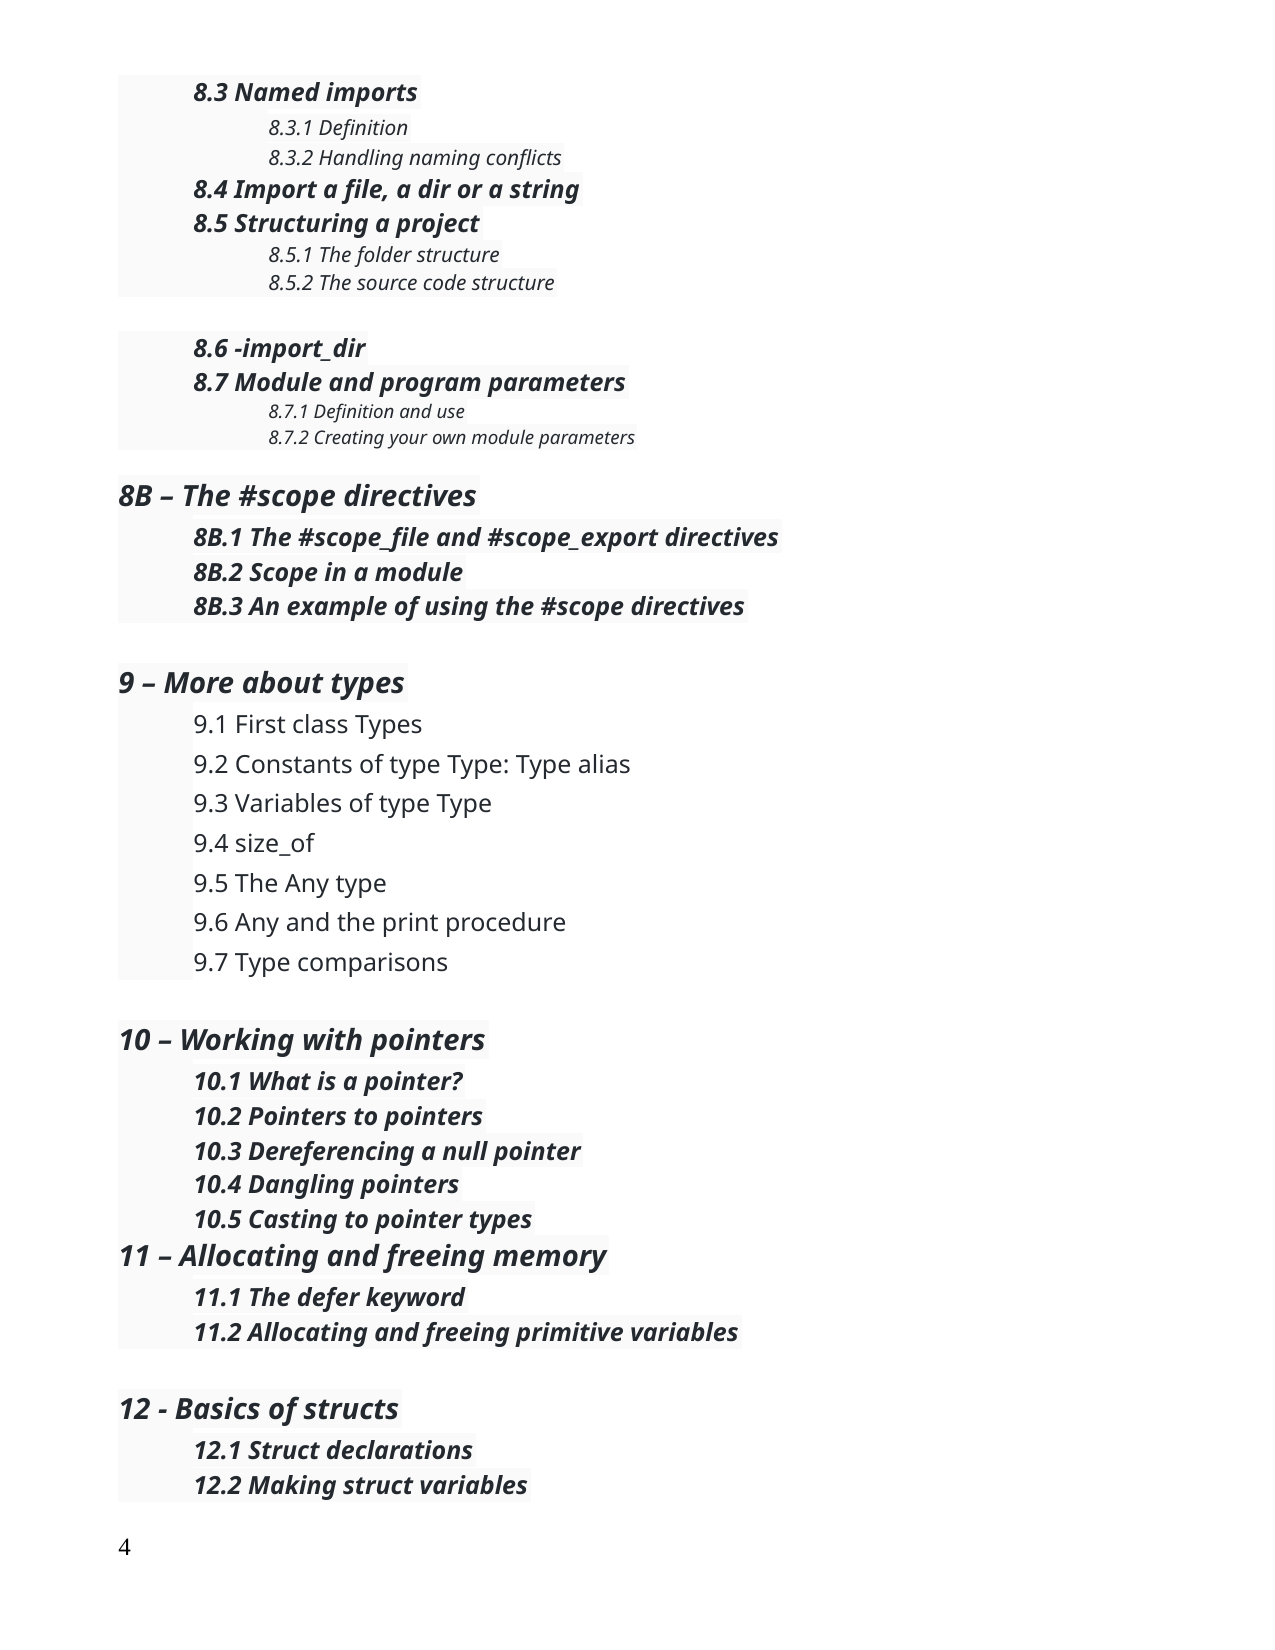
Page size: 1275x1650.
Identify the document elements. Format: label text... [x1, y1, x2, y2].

text 8.7 Module and program parameters [118, 365, 1157, 399]
subtitle 10.1 What is a pointer? [118, 1059, 1157, 1099]
text 9.4 size_of [118, 821, 1157, 861]
subtitle 8.3 Named imports [118, 75, 1157, 109]
subtitle 9 – More about types [118, 662, 1157, 702]
subtitle 8B.1 The #scope_file and #scope_export directives [118, 515, 1157, 555]
subtitle 10.2 Pointers to pointers [118, 1099, 1157, 1133]
text 8.7.2 Creating your own module parameters [118, 424, 1157, 450]
text 10.4 Dangling pointers [118, 1167, 1157, 1201]
text 9.3 Variables of type Type [118, 782, 1157, 821]
text 8.3.2 Handling naming conflicts [118, 143, 1157, 172]
subtitle 8.5 Structuring a project [118, 206, 1157, 240]
text 8.3.1 Definition [118, 109, 1157, 143]
text 12.2 Making struct variables [118, 1468, 1157, 1502]
text 8.6 -import_dir [118, 331, 1157, 365]
subtitle 8B.2 Scope in a module [118, 555, 1157, 589]
subtitle 8B – The #scope directives [118, 475, 1157, 515]
subtitle 10 – Working with pointers [118, 1020, 1157, 1059]
text 8.7.1 Definition and use [118, 399, 1157, 424]
text 11 – Allocating and freeing memory [118, 1235, 1157, 1275]
text 9.2 Constants of type Type: Type alias [118, 742, 1157, 782]
text 12 - Basics of structs [118, 1388, 1157, 1428]
text 8B.3 An example of using the #scope directives [118, 589, 1157, 623]
subtitle 10.3 Dereferencing a null pointer [118, 1133, 1157, 1167]
text 11.1 The defer keyword [118, 1275, 1157, 1315]
text 9.7 Type comparisons [118, 940, 1157, 980]
text 12.1 Struct declarations [118, 1428, 1157, 1468]
text 8.5.2 The source code structure [118, 268, 1157, 297]
text 8.4 Import a file, a dir or a string [118, 172, 1157, 206]
text 9.6 Any and the print procedure [118, 901, 1157, 940]
text 8.5.1 The folder structure [118, 240, 1157, 268]
text 9.5 The Any type [118, 861, 1157, 901]
text 9.1 First class Types [118, 702, 1157, 742]
text 10.5 Casting to pointer types [118, 1201, 1157, 1235]
text 11.2 Allocating and freeing primitive variables [118, 1315, 1157, 1349]
